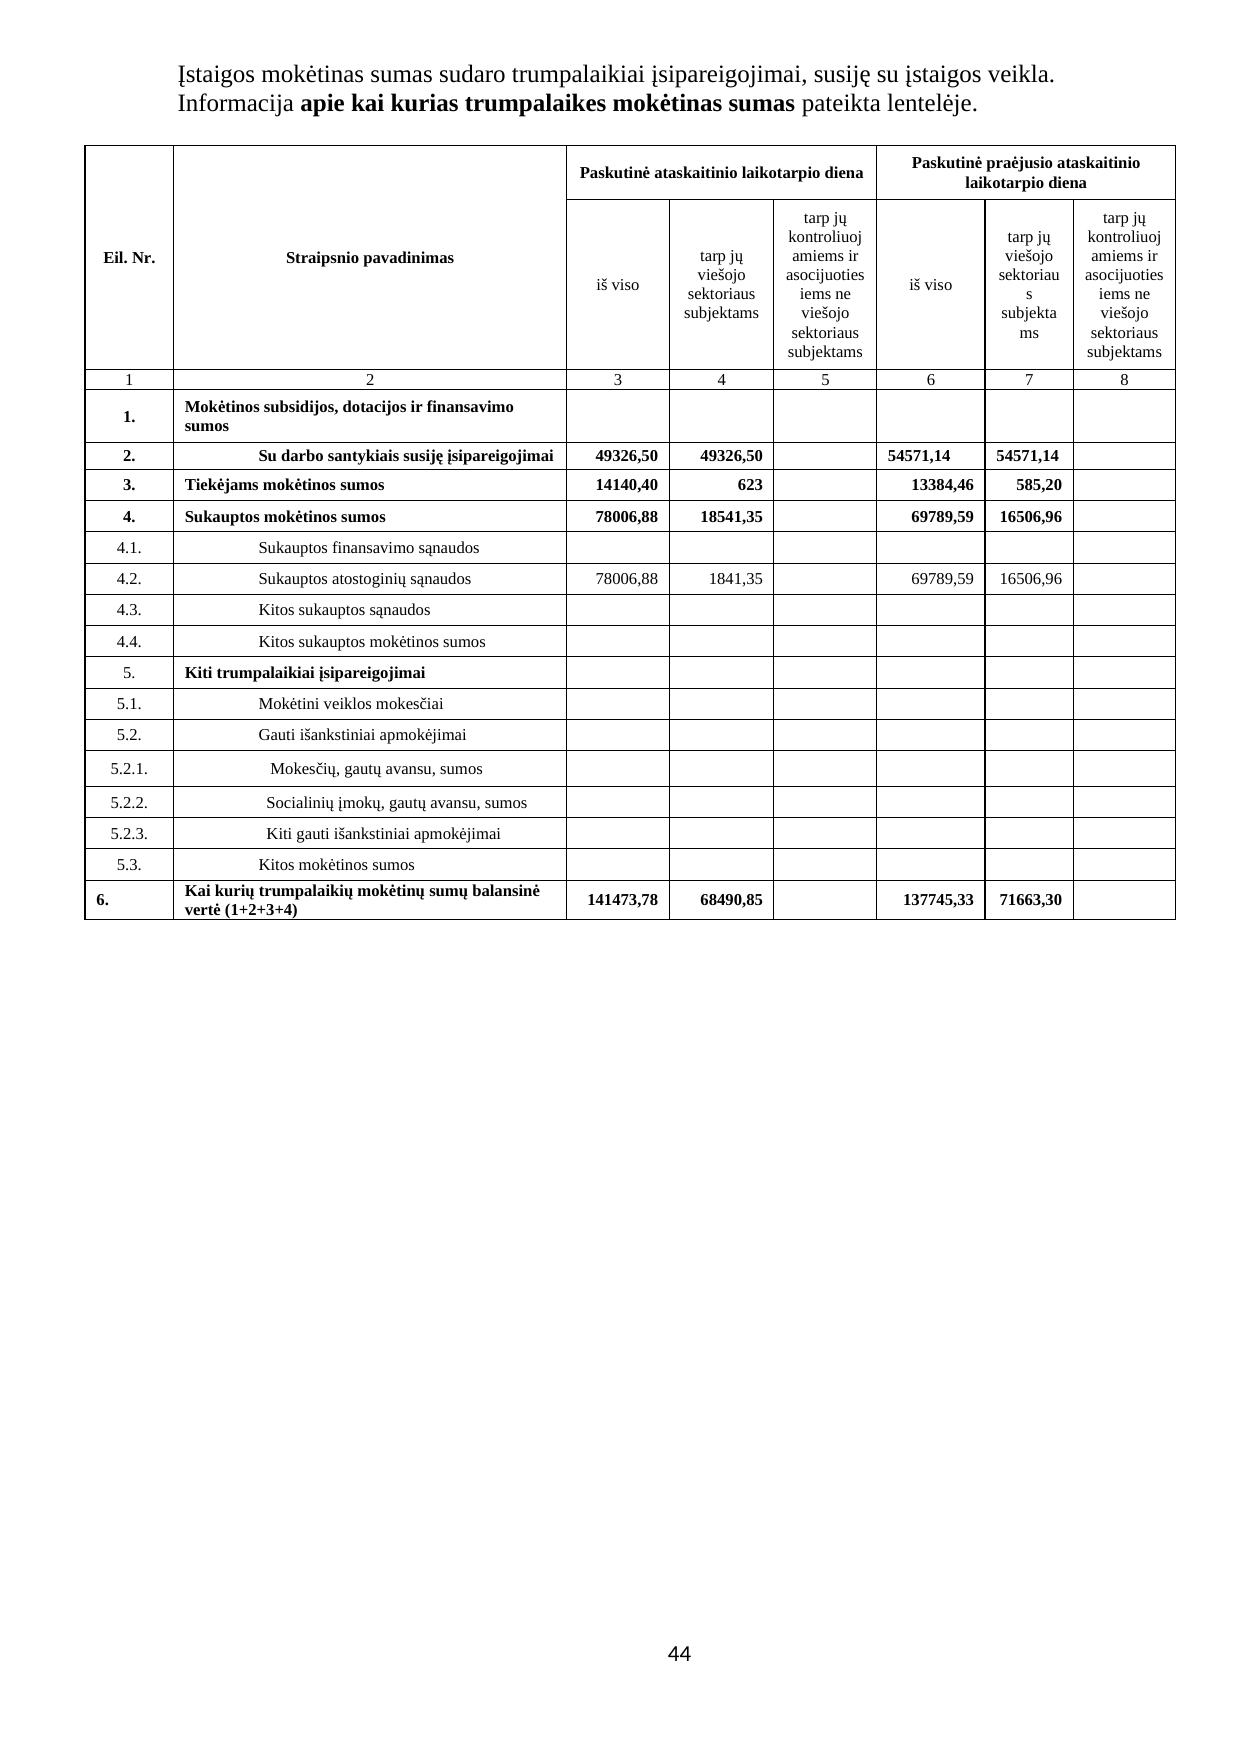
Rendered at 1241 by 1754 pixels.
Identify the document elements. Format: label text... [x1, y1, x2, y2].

table_cell Kitos mokėtinos sumos [247, 849, 566, 879]
table_cell [774, 720, 876, 750]
table_cell [1074, 501, 1175, 531]
table_cell [174, 532, 247, 562]
table_cell [670, 689, 773, 719]
table_cell [1176, 688, 1240, 719]
table_cell 2. [86, 443, 173, 469]
table_cell [1074, 720, 1175, 750]
table_cell [1074, 849, 1175, 879]
table_cell [986, 720, 1073, 750]
table_cell Mokesčių, gautų avansu, sumos [247, 751, 566, 786]
table_cell [174, 818, 247, 848]
table_cell [877, 626, 984, 656]
table_cell [774, 818, 876, 848]
table_cell [670, 657, 773, 687]
table_cell tarp jų viešojo sektoriaus subjektams [986, 200, 1073, 369]
table_cell Su darbo santykiais susiję įsipareigojimai [247, 443, 566, 469]
table_cell [774, 595, 876, 625]
table_cell [774, 470, 876, 500]
table_cell [774, 390, 876, 442]
table_cell [1176, 369, 1240, 389]
table_cell [774, 564, 876, 594]
table_cell 5.2.1. [86, 751, 173, 786]
table_header [85, 117, 173, 145]
table_cell 4.1. [86, 532, 173, 562]
table_cell 16506,96 [986, 564, 1073, 594]
table_cell [986, 689, 1073, 719]
table_cell 4.4. [86, 626, 173, 656]
table_cell Kiti trumpalaikiai įsipareigojimai [174, 657, 566, 687]
table_cell [1176, 750, 1240, 786]
table_cell 1841,35 [670, 564, 773, 594]
table_cell [1176, 469, 1240, 500]
table_cell [567, 787, 669, 817]
table_cell [877, 390, 984, 442]
table_cell [774, 849, 876, 879]
table_cell [1074, 595, 1175, 625]
table_cell [567, 849, 669, 879]
table_cell [567, 751, 669, 786]
text Įstaigos mokėtinas sumas sudaro trumpalaikiai įsipareigojimai, susiję su įstaigos veikla. [177, 59, 1181, 88]
table_cell [1176, 389, 1240, 442]
table_cell [986, 390, 1073, 442]
table_cell [986, 818, 1073, 848]
table_cell Eil. Nr. [86, 146, 173, 369]
table_cell [567, 720, 669, 750]
table_cell [670, 751, 773, 786]
table_cell 16506,96 [986, 501, 1073, 531]
table_cell 623 [670, 470, 773, 500]
table_cell 4. [86, 501, 173, 531]
table_cell 6. [86, 881, 173, 919]
table_cell [774, 626, 876, 656]
table_cell [670, 818, 773, 848]
table_cell [1074, 818, 1175, 848]
table_cell 8 [1074, 370, 1175, 389]
table_cell [1074, 564, 1175, 594]
table_cell [670, 532, 773, 562]
table_cell 78006,88 [567, 501, 669, 531]
table_cell Sukauptos mokėtinos sumos [174, 501, 566, 531]
table_cell tarp jų viešojo sektoriaus subjektams [670, 200, 773, 369]
table_cell [1176, 656, 1240, 687]
table_cell Sukauptos atostoginių sąnaudos [247, 564, 566, 594]
table_cell [1074, 881, 1175, 919]
table_cell [986, 532, 1073, 562]
table_cell Paskutinė ataskaitinio laikotarpio diena [567, 146, 876, 198]
table_cell [1176, 625, 1240, 656]
table_cell [1176, 594, 1240, 625]
table_cell 7 [986, 370, 1073, 389]
table_cell [774, 443, 876, 469]
table_cell 5.2.3. [86, 818, 173, 848]
table_cell [1176, 786, 1240, 817]
table_cell [1074, 751, 1175, 786]
table_cell Paskutinė praėjusio ataskaitinio laikotarpio diena [877, 146, 1175, 198]
table_cell [1176, 145, 1240, 198]
table_cell 71663,30 [986, 881, 1073, 919]
table_header [567, 117, 742, 145]
table_cell [986, 849, 1073, 879]
table_cell [567, 390, 669, 442]
table_header [907, 117, 1240, 145]
table_cell [567, 626, 669, 656]
table_cell [877, 751, 984, 786]
table_cell [877, 818, 984, 848]
table_cell [877, 595, 984, 625]
table_cell Straipsnio pavadinimas [174, 146, 566, 369]
table_cell [774, 751, 876, 786]
table_cell [1176, 719, 1240, 750]
table_cell [1176, 531, 1240, 562]
table_cell [877, 657, 984, 687]
table_cell [174, 689, 247, 719]
table_cell [774, 881, 876, 919]
table_cell [174, 751, 247, 786]
table_cell iš viso [567, 200, 669, 369]
table_cell 4.3. [86, 595, 173, 625]
table_cell Gauti išankstiniai apmokėjimai [247, 720, 566, 750]
table_cell [877, 849, 984, 879]
table_cell 137745,33 [877, 881, 984, 919]
table_cell [986, 751, 1073, 786]
table_cell [1074, 657, 1175, 687]
table_cell [877, 689, 984, 719]
table_cell [1074, 470, 1175, 500]
table_cell [877, 720, 984, 750]
table_cell 585,20 [986, 470, 1073, 500]
table_cell [774, 689, 876, 719]
table_cell [670, 390, 773, 442]
table_cell [774, 532, 876, 562]
table_header [173, 117, 290, 145]
table_cell [877, 787, 984, 817]
table_cell [1074, 787, 1175, 817]
table_cell 18541,35 [670, 501, 773, 531]
table_cell Sukauptos finansavimo sąnaudos [247, 532, 566, 562]
table_cell 13384,46 [877, 470, 984, 500]
table_cell [1176, 563, 1240, 594]
table_cell 49326,50 [670, 443, 773, 469]
table_cell 141473,78 [567, 881, 669, 919]
table_cell 5.3. [86, 849, 173, 879]
table_cell [1074, 689, 1175, 719]
table_header [881, 117, 907, 145]
table_cell [986, 626, 1073, 656]
table_cell [670, 787, 773, 817]
table_cell Kitos sukauptos mokėtinos sumos [247, 626, 566, 656]
table_cell [1176, 817, 1240, 848]
table_cell 4.2. [86, 564, 173, 594]
table_cell Socialinių įmokų, gautų avansu, sumos [247, 787, 566, 817]
table_cell [174, 595, 247, 625]
table_cell [567, 689, 669, 719]
table_cell 5 [774, 370, 876, 389]
table_cell Kitos sukauptos sąnaudos [247, 595, 566, 625]
table_cell [670, 595, 773, 625]
table_cell [1074, 532, 1175, 562]
table_cell [1176, 442, 1240, 469]
table_cell 69789,59 [877, 501, 984, 531]
table_cell [567, 532, 669, 562]
table_cell [1176, 880, 1240, 919]
table_cell [1074, 390, 1175, 442]
table_cell [986, 595, 1073, 625]
table_cell 1 [86, 370, 173, 389]
table_header [742, 117, 881, 145]
table_cell 78006,88 [567, 564, 669, 594]
table_cell [774, 501, 876, 531]
table_cell [1176, 199, 1240, 369]
text Informacija apie kai kurias trumpalaikes mokėtinas sumas pateikta lentelėje. [177, 88, 1181, 117]
table_cell [877, 532, 984, 562]
table_cell [986, 657, 1073, 687]
table_cell 2 [174, 370, 566, 389]
table_cell 54571,14 [877, 443, 984, 469]
table_cell 1. [86, 390, 173, 442]
table_cell [670, 720, 773, 750]
table_header [290, 117, 567, 145]
table_cell [567, 818, 669, 848]
table_cell [174, 443, 247, 469]
table_cell Kiti gauti išankstiniai apmokėjimai [247, 818, 566, 848]
table_cell [174, 720, 247, 750]
table_cell [174, 564, 247, 594]
table_cell 3 [567, 370, 669, 389]
table_cell [670, 626, 773, 656]
table_cell 54571,14 [986, 443, 1073, 469]
table_cell [567, 595, 669, 625]
table_cell 5. [86, 657, 173, 687]
table_cell 14140,40 [567, 470, 669, 500]
table_cell [1074, 443, 1175, 469]
table_cell iš viso [877, 200, 984, 369]
table_cell 69789,59 [877, 564, 984, 594]
table_cell Mokėtini veiklos mokesčiai [247, 689, 566, 719]
table_cell [1176, 500, 1240, 531]
table_cell [174, 849, 247, 879]
table_cell [1176, 848, 1240, 879]
table_cell [774, 787, 876, 817]
table_cell 6 [877, 370, 984, 389]
table_cell 4 [670, 370, 773, 389]
table_cell [774, 657, 876, 687]
table_cell [670, 849, 773, 879]
table_cell [174, 626, 247, 656]
table_cell 5.2.2. [86, 787, 173, 817]
table_cell 49326,50 [567, 443, 669, 469]
table_cell tarp jų kontroliuojamiems ir asocijuotiesiems ne viešojo sektoriaus subjektams [774, 200, 876, 369]
table_cell 5.2. [86, 720, 173, 750]
table_cell 68490,85 [670, 881, 773, 919]
table_cell 3. [86, 470, 173, 500]
table_cell Tiekėjams mokėtinos sumos [174, 470, 566, 500]
table_cell [1074, 626, 1175, 656]
table_cell tarp jų kontroliuojamiems ir asocijuotiesiems ne viešojo sektoriaus subjektams [1074, 200, 1175, 369]
table_cell [986, 787, 1073, 817]
table_cell [174, 787, 247, 817]
table_cell 5.1. [86, 689, 173, 719]
table_cell Mokėtinos subsidijos, dotacijos ir finansavimo sumos [174, 390, 566, 442]
table_cell Kai kurių trumpalaikių mokėtinų sumų balansinė vertė (1+2+3+4) [174, 881, 566, 919]
table_cell [567, 657, 669, 687]
